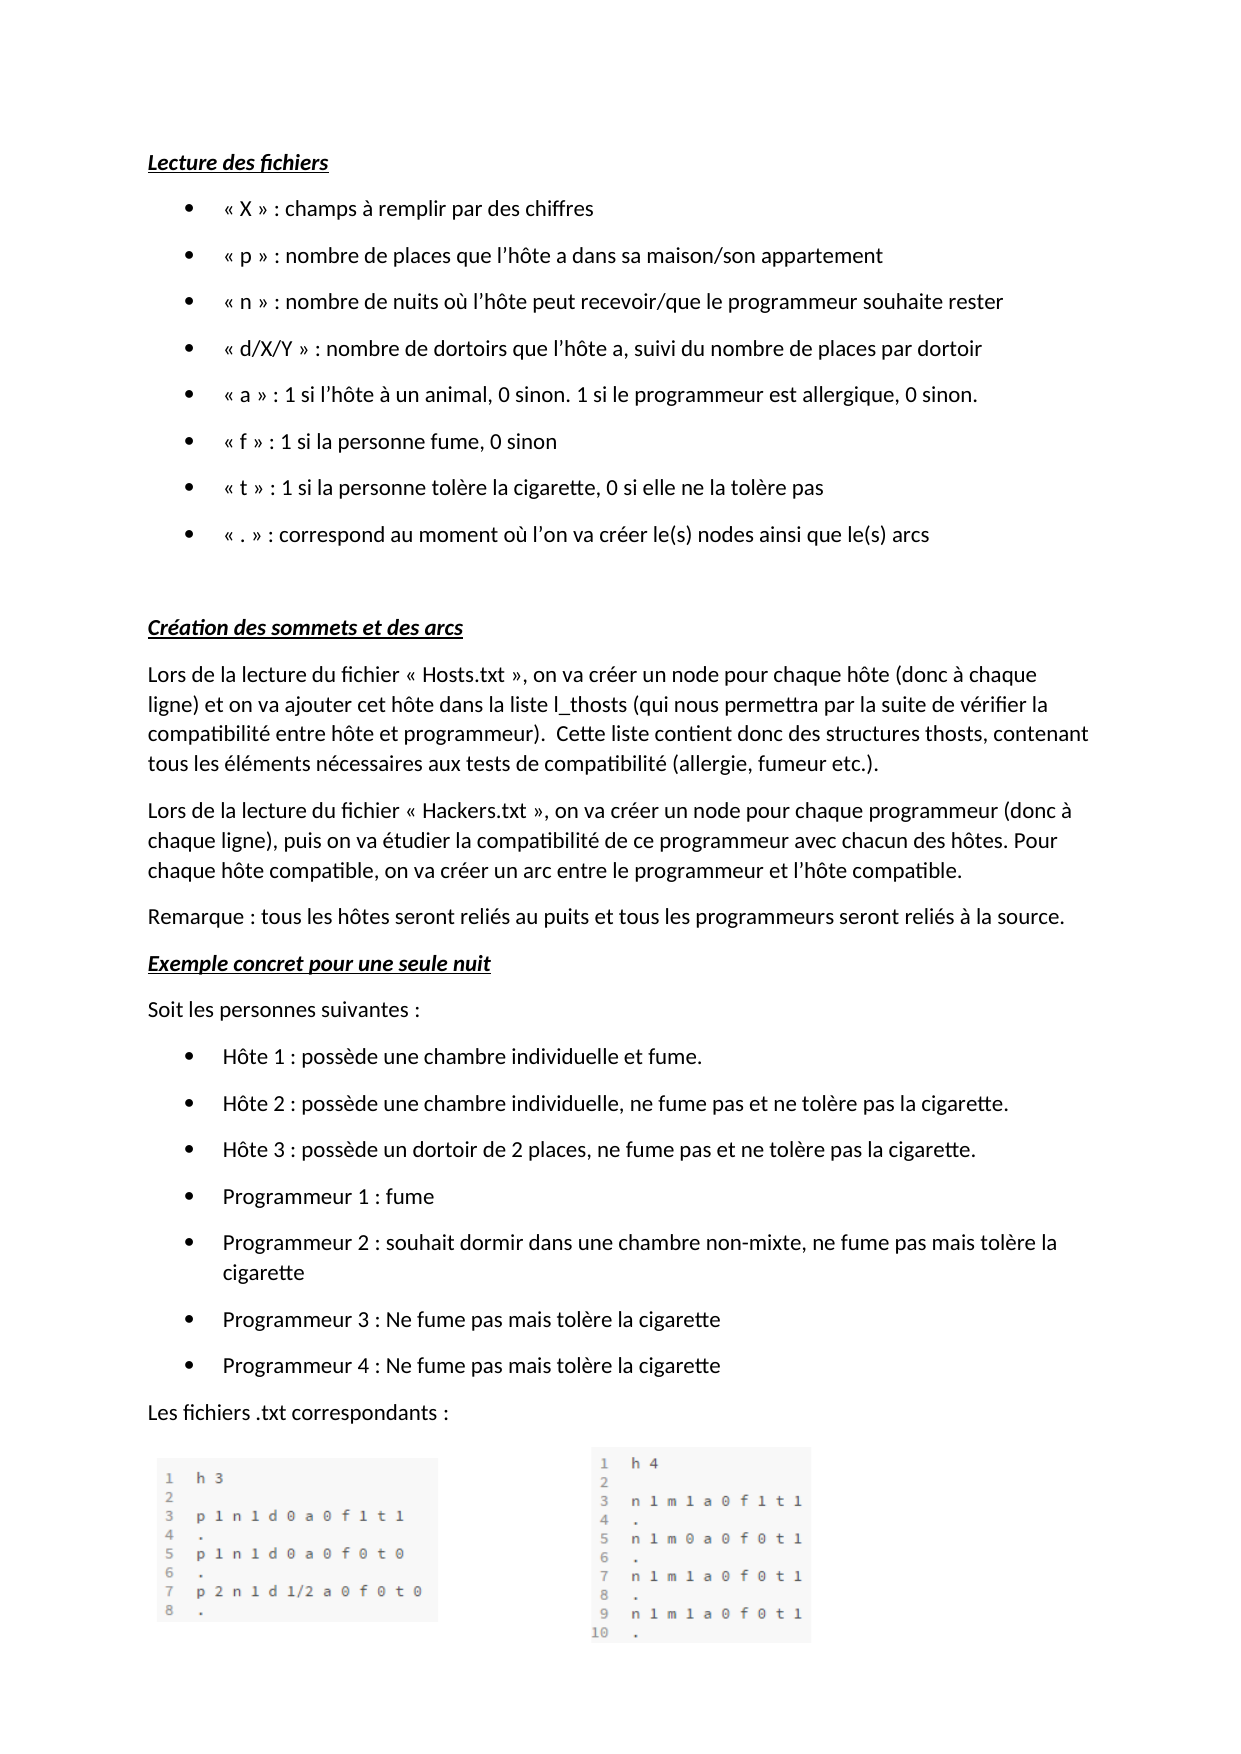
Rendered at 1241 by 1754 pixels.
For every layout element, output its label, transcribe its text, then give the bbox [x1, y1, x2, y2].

list « d/X/Y » : nombre de dortoirs que l’hôte a, suivi du nombre de places par dortoir [185, 334, 1093, 362]
text Création des sommets et des arcs [148, 613, 1093, 641]
list Programmeur 4 : Ne fume pas mais tolère la cigarette [185, 1351, 1093, 1379]
text Les fichiers .txt correspondants : [148, 1398, 1093, 1426]
text Soit les personnes suivantes : [148, 996, 1093, 1023]
list Programmeur 3 : Ne fume pas mais tolère la cigarette [185, 1305, 1093, 1333]
list « t » : 1 si la personne tolère la cigarette, 0 si elle ne la tolère pas [185, 473, 1093, 502]
list Programmeur 1 : fume [185, 1182, 1093, 1210]
list Hôte 3 : possède un dortoir de 2 places, ne fume pas et ne tolère pas la cigarette. [185, 1135, 1093, 1163]
text Exemple concret pour une seule nuit [148, 949, 1093, 977]
list « . » : correspond au moment où l’on va créer le(s) nodes ainsi que le(s) arcs [185, 520, 1093, 548]
list « a » : 1 si l’hôte à un animal, 0 sinon. 1 si le programmeur est allergique, 0 sinon. [185, 380, 1093, 408]
list Hôte 2 : possède une chambre individuelle, ne fume pas et ne tolère pas la cigarette. [185, 1089, 1093, 1117]
picture [616, 1472, 814, 1645]
text Lors de la lecture du fichier « Hackers.txt », on va créer un node pour chaque programmeur (donc à chaque ligne), puis on va étudier la compatibilité de ce programmeur avec chacun des hôtes. Pour chaque hôte compatible, on va créer un arc entre le programmeur et l’hôte compatible. [148, 796, 1093, 884]
text Remarque : tous les hôtes seront reliés au puits et tous les programmeurs seront reliés à la source. [148, 902, 1093, 930]
text Lors de la lecture du fichier « Hosts.txt », on va créer un node pour chaque hôte (donc à chaque ligne) et on va ajouter cet hôte dans la liste l_thosts (qui nous permettra par la suite de vérifier la compatibilité entre hôte et programmeur). Cette liste contient donc des structures thosts, contenant tous les éléments nécessaires aux tests de compatibilité (allergie, fumeur etc.). [148, 660, 1093, 777]
list « p » : nombre de places que l’hôte a dans sa maison/son appartement [185, 241, 1093, 269]
list « f » : 1 si la personne fume, 0 sinon [185, 427, 1093, 455]
list Hôte 1 : possède une chambre individuelle et fume. [185, 1042, 1093, 1070]
text Lecture des fichiers [148, 148, 1093, 176]
list « X » : champs à remplir par des chiffres [185, 194, 1093, 222]
list « n » : nombre de nuits où l’hôte peut recevoir/que le programmeur souhaite rester [185, 287, 1093, 315]
picture [181, 1483, 441, 1624]
list Programmeur 2 : souhait dormir dans une chambre non-mixte, ne fume pas mais tolère la cigarette [185, 1228, 1093, 1286]
